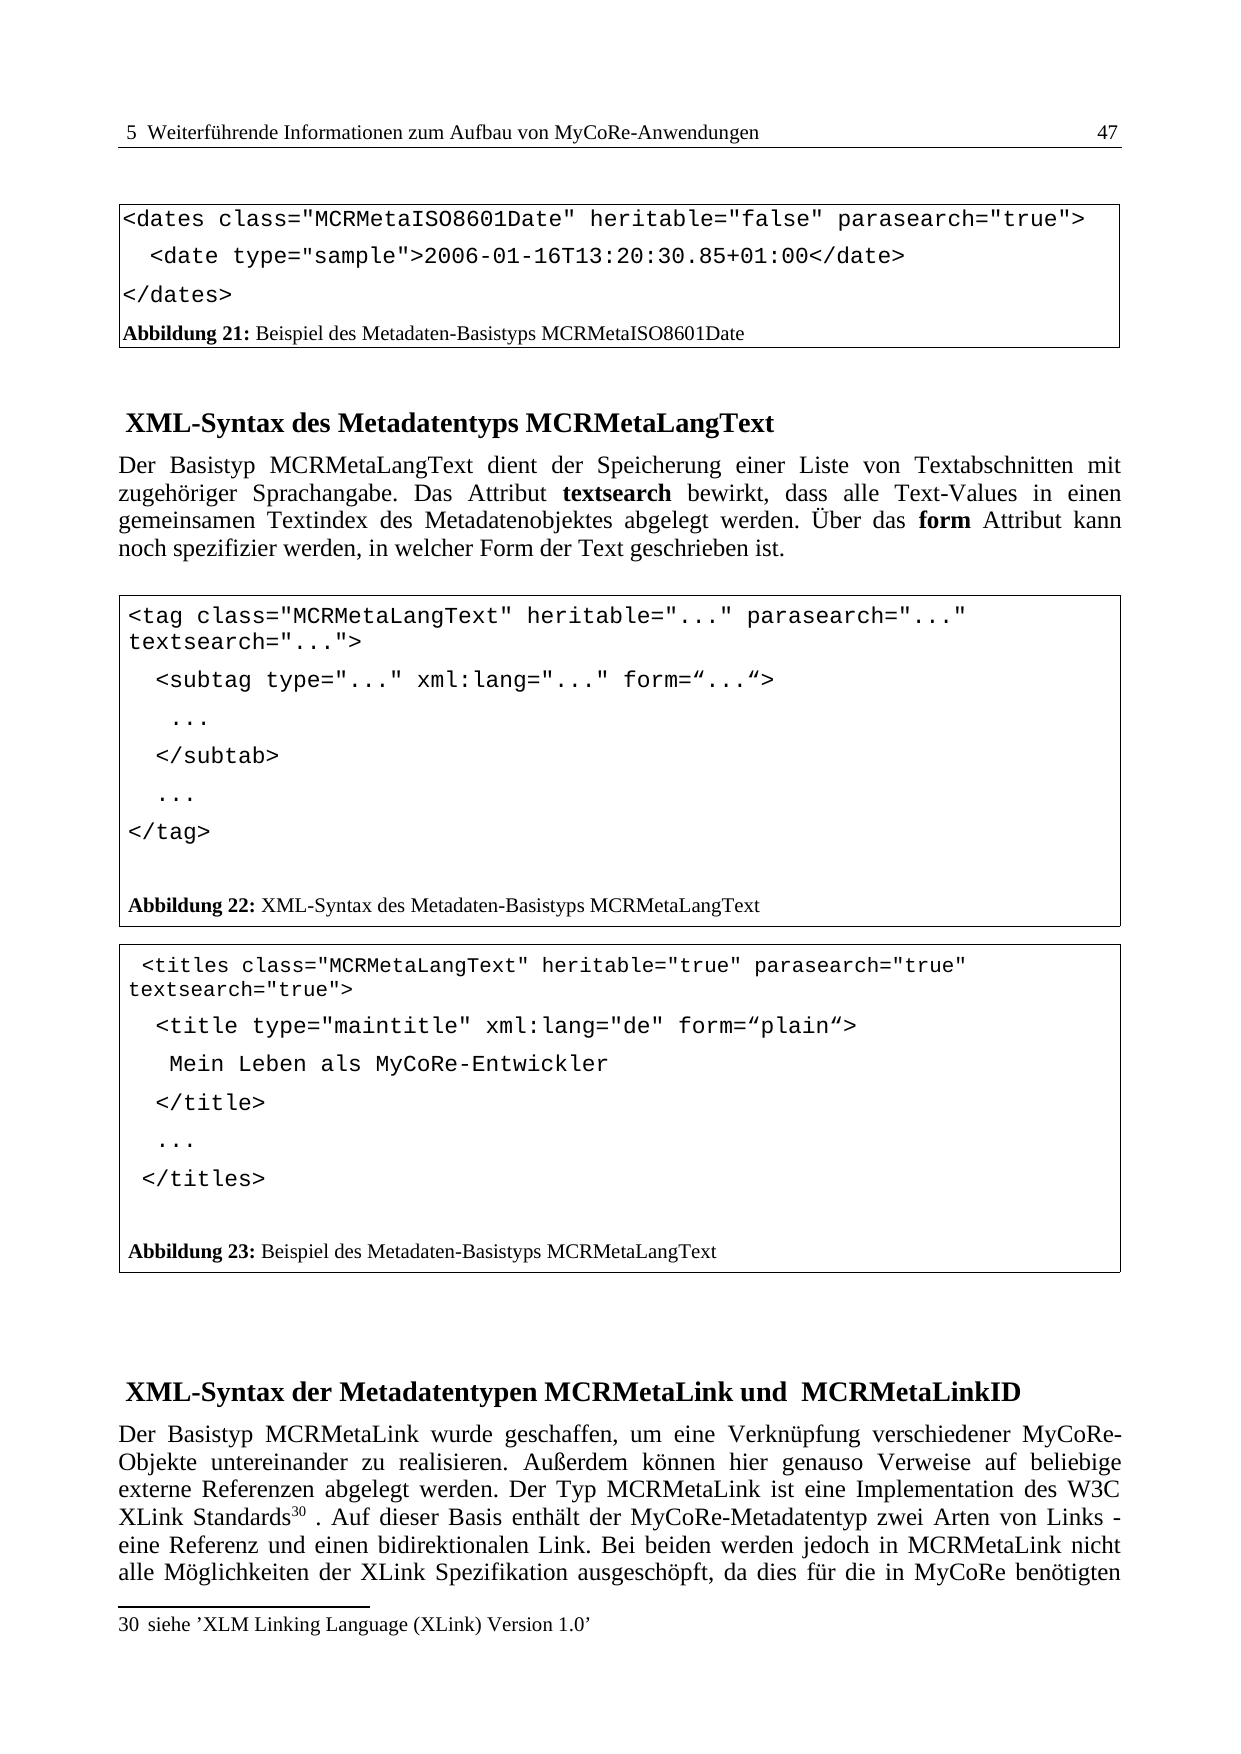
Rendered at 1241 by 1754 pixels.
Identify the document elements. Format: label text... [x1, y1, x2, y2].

text </title> [128, 1091, 1111, 1117]
text ... [128, 782, 1111, 808]
text <title type="maintitle" xml:lang="de" form=“plain“> [128, 1014, 1111, 1041]
text Abbildung 22: XML-Syntax des Metadaten-Basistyps MCRMetaLangText [128, 894, 1111, 917]
text <dates class="MCRMetaISO8601Date" heritable="false" parasearch="true"> [122, 207, 1116, 233]
text <subtag type="..." xml:lang="..." form=“...“> [128, 668, 1111, 694]
text Mein Leben als MyCoRe-Entwickler [128, 1053, 1111, 1079]
text ... [128, 1129, 1111, 1155]
text Abbildung 21: Beispiel des Metadaten-Basistyps MCRMetaISO8601Date [122, 321, 1116, 344]
subtitle XML-Syntax der Metadatentypen MCRMetaLink und MCRMetaLinkID [118, 1376, 1122, 1407]
text siehe ’XLM Linking Language (XLink) Version 1.0’ [118, 1613, 1122, 1636]
subtitle XML-Syntax des Metadatentyps MCRMetaLangText [118, 407, 1122, 439]
text Abbildung 23: Beispiel des Metadaten-Basistyps MCRMetaLangText [128, 1240, 1111, 1263]
text <date type="sample">2006-01-16T13:20:30.85+01:00</date> [122, 245, 1116, 271]
text </dates> [122, 283, 1116, 309]
text </subtab> [128, 744, 1111, 771]
text Der Basistyp MCRMetaLangText dient der Speicherung einer Liste von Textabschnitten mit zugehöriger Sprachangabe. Das Attribut textsearch bewirkt, dass alle Text-Values in einen gemeinsamen Textindex des Metadatenobjektes abgelegt werden. Über das form Attribut kann noch spezifizier werden, in welcher Form der Text geschrieben ist. [118, 451, 1122, 562]
text </titles> [128, 1167, 1111, 1193]
text <titles class="MCRMetaLangText" heritable="true" parasearch="true" textsearch="true"> [128, 953, 1111, 1003]
text </tag> [128, 820, 1111, 847]
text <tag class="MCRMetaLangText" heritable="..." parasearch="..." textsearch="..."> [128, 604, 1111, 656]
text ... [128, 706, 1111, 732]
text Der Basistyp MCRMetaLink wurde geschaffen, um eine Verknüpfung verschiedener MyCoRe-Objekte untereinander zu realisieren. Außerdem können hier genauso Verweise auf beliebige externe Referenzen abgelegt werden. Der Typ MCRMetaLink ist eine Implementation des W3C XLink Standards . Auf dieser Basis enthält der MyCoRe-Metadatentyp zwei Arten von Links - eine Referenz und einen bidirektionalen Link. Bei beiden werden jedoch in MCRMetaLink nicht alle Möglichkeiten der XLink Spezifikation ausgeschöpft, da dies für die in MyCoRe benötigten [118, 1420, 1122, 1586]
